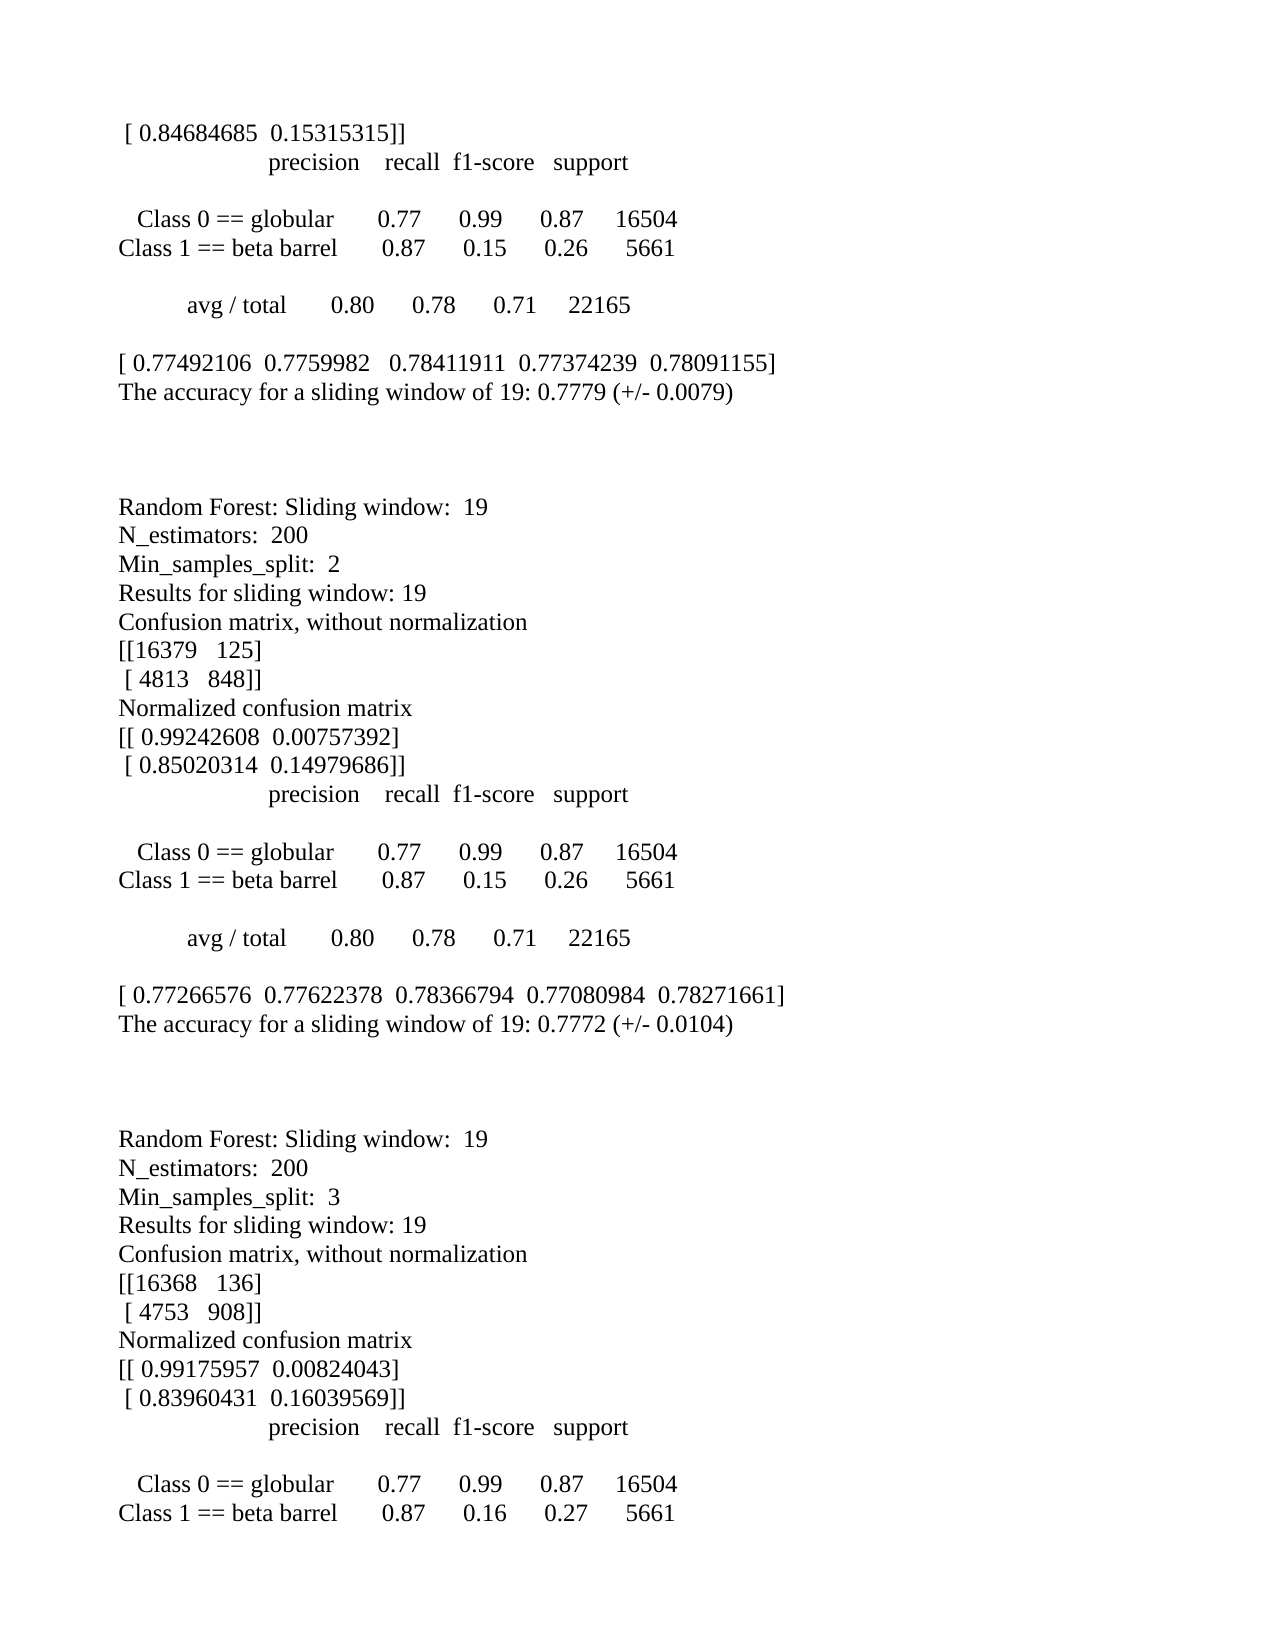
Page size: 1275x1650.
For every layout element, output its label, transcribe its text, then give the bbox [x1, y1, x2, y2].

text Results for sliding window: 19 [118, 1211, 1157, 1239]
text [ 0.85020314 0.14979686]] [118, 751, 1157, 779]
text Confusion matrix, without normalization [118, 607, 1157, 636]
text [[16379 125] [118, 636, 1157, 664]
text precision recall f1-score support [118, 147, 1157, 176]
text [ 4813 848]] [118, 664, 1157, 693]
text Random Forest: Sliding window: 19 [118, 1124, 1157, 1153]
text [ 0.83960431 0.16039569]] [118, 1383, 1157, 1412]
text [[ 0.99175957 0.00824043] [118, 1354, 1157, 1383]
text [ 4753 908]] [118, 1297, 1157, 1326]
text Class 0 == globular 0.77 0.99 0.87 16504 [118, 837, 1157, 866]
text avg / total 0.80 0.78 0.71 22165 [118, 291, 1157, 319]
text precision recall f1-score support [118, 779, 1157, 808]
text Min_samples_split: 3 [118, 1182, 1157, 1211]
text Normalized confusion matrix [118, 693, 1157, 722]
text Confusion matrix, without normalization [118, 1239, 1157, 1268]
text Class 0 == globular 0.77 0.99 0.87 16504 [118, 204, 1157, 233]
text [[16368 136] [118, 1268, 1157, 1297]
text [ 0.84684685 0.15315315]] [118, 118, 1157, 147]
text Class 0 == globular 0.77 0.99 0.87 16504 [118, 1469, 1157, 1498]
text N_estimators: 200 [118, 1153, 1157, 1182]
text N_estimators: 200 [118, 521, 1157, 549]
text Class 1 == beta barrel 0.87 0.15 0.26 5661 [118, 233, 1157, 262]
text Class 1 == beta barrel 0.87 0.15 0.26 5661 [118, 866, 1157, 894]
text The accuracy for a sliding window of 19: 0.7779 (+/- 0.0079) [118, 377, 1157, 406]
text [ 0.77266576 0.77622378 0.78366794 0.77080984 0.78271661] [118, 981, 1157, 1009]
text Results for sliding window: 19 [118, 578, 1157, 607]
text [ 0.77492106 0.7759982 0.78411911 0.77374239 0.78091155] [118, 348, 1157, 377]
text Normalized confusion matrix [118, 1326, 1157, 1354]
text Min_samples_split: 2 [118, 549, 1157, 578]
text avg / total 0.80 0.78 0.71 22165 [118, 923, 1157, 952]
text Class 1 == beta barrel 0.87 0.16 0.27 5661 [118, 1498, 1157, 1527]
text Random Forest: Sliding window: 19 [118, 492, 1157, 521]
text The accuracy for a sliding window of 19: 0.7772 (+/- 0.0104) [118, 1009, 1157, 1038]
text [[ 0.99242608 0.00757392] [118, 722, 1157, 751]
text precision recall f1-score support [118, 1412, 1157, 1441]
